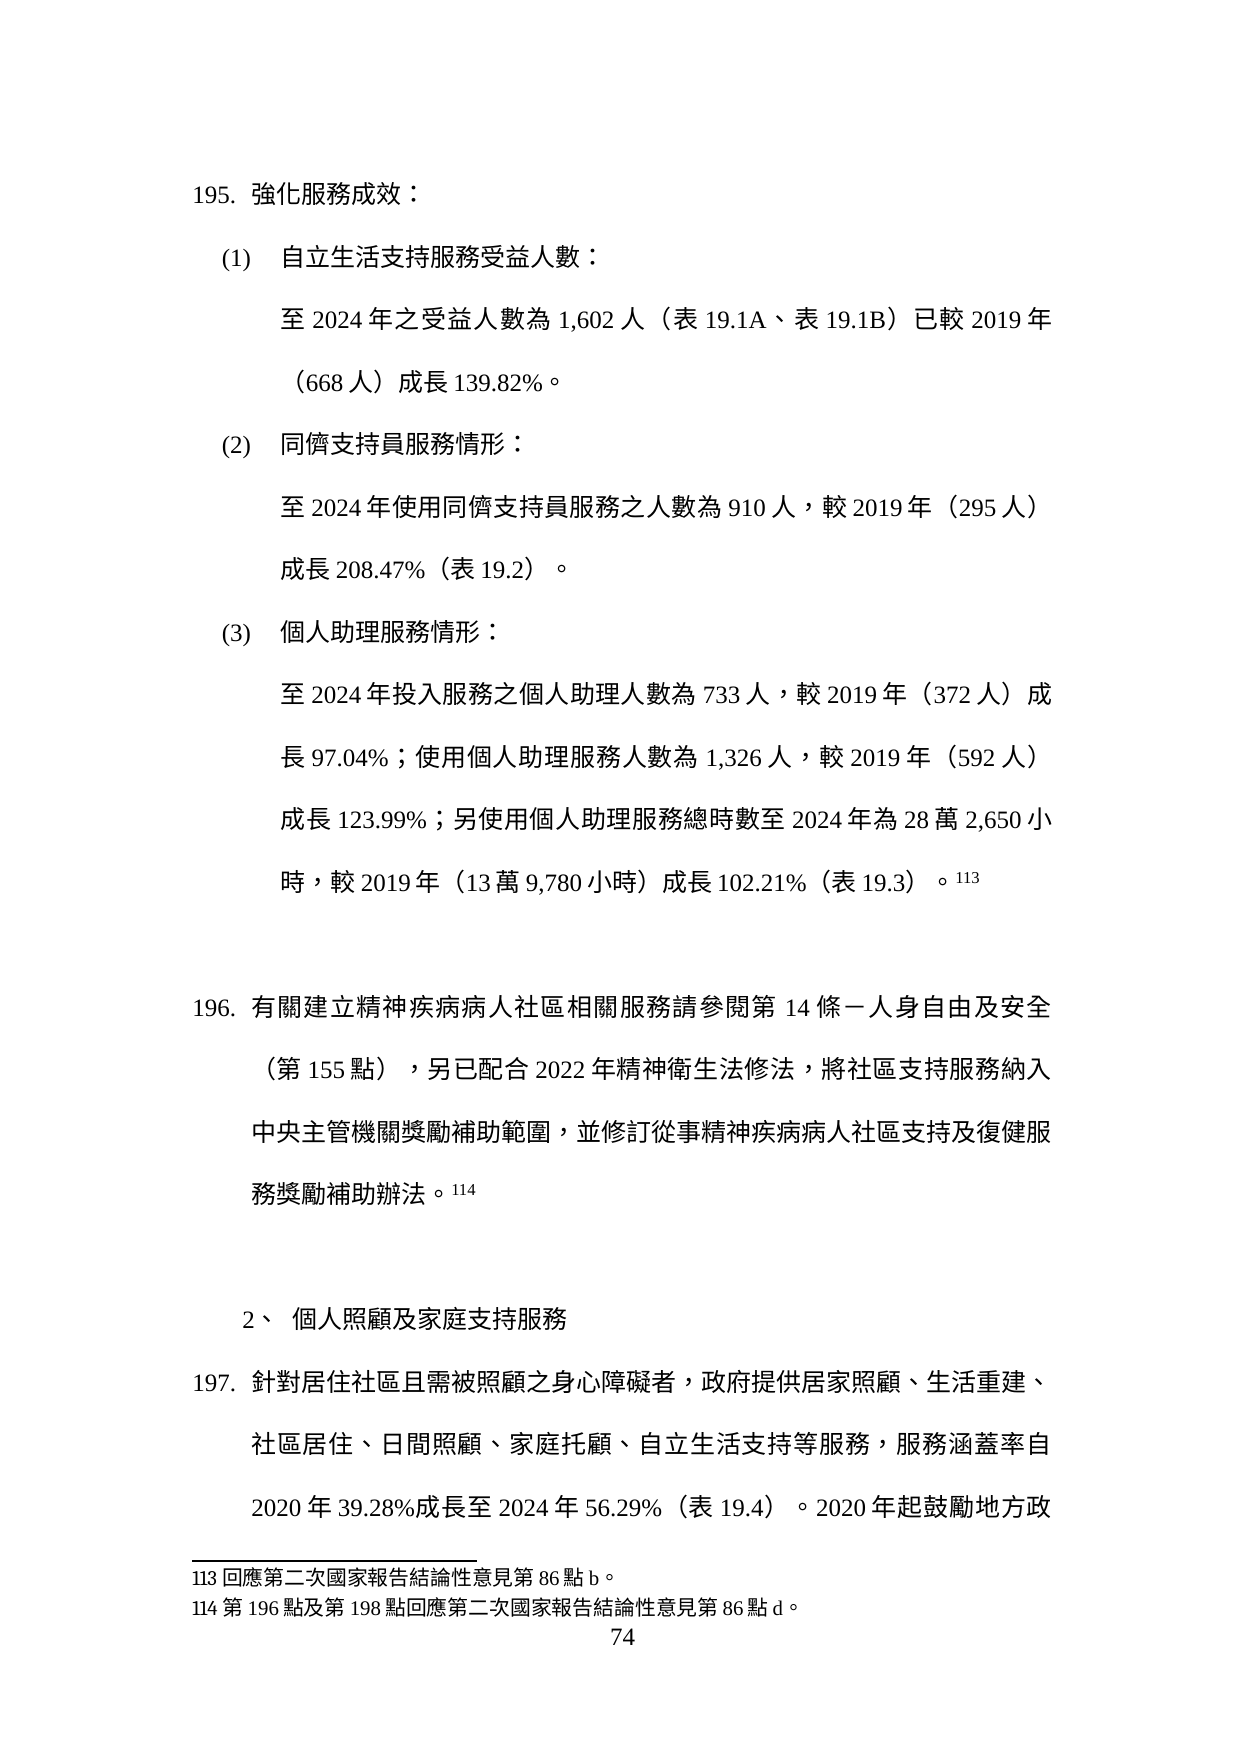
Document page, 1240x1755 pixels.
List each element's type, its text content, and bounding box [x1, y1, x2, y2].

text 至2024年投入服務之個人助理人數為733人，較2019年（372人）成長97.04%；使用個人助理服務人數為1,326人，較2019年（592人）成長123.99%；另使用個人助理服務總時數至2024年為28萬2,650小時，較2019年（13萬9,780小時）成長102.21%（表19.3）。 [281, 651, 1052, 901]
list 針對居住社區且需被照顧之身心障礙者，政府提供居家照顧、生活重建、社區居住、日間照顧、家庭托顧、自立生活支持等服務，服務涵蓋率自2020年39.28%成長至2024年56.29%（表19.4）。2020年起鼓勵地方政 [192, 1339, 1052, 1526]
text 至2024年使用同儕支持員服務之人數為910人，較2019年（295人）成長208.47%（表19.2）。 [281, 464, 1052, 589]
list 自立生活支持服務受益人數： [222, 214, 1052, 276]
list 個人照顧及家庭支持服務 [242, 1276, 1052, 1339]
list 有關建立精神疾病病人社區相關服務請參閱第14條－人身自由及安全（第155點），另已配合2022年精神衛生法修法，將社區支持服務納入中央主管機關獎勵補助範圍，並修訂從事精神疾病病人社區支持及復健服務獎勵補助辦法。 [192, 964, 1052, 1214]
text 回應第二次國家報告結論性意見第86點b。 [192, 1561, 1052, 1592]
text 至2024年之受益人數為1,602人（表19.1A、表19.1B）已較2019年（668人）成長139.82%。 [281, 276, 1052, 401]
list 第196點及第198點回應第二次國家報告結論性意見第86點d。 [192, 1592, 1052, 1622]
list 個人助理服務情形： [222, 589, 1052, 651]
list 強化服務成效： [192, 151, 1052, 214]
list 同儕支持員服務情形： [222, 401, 1052, 464]
